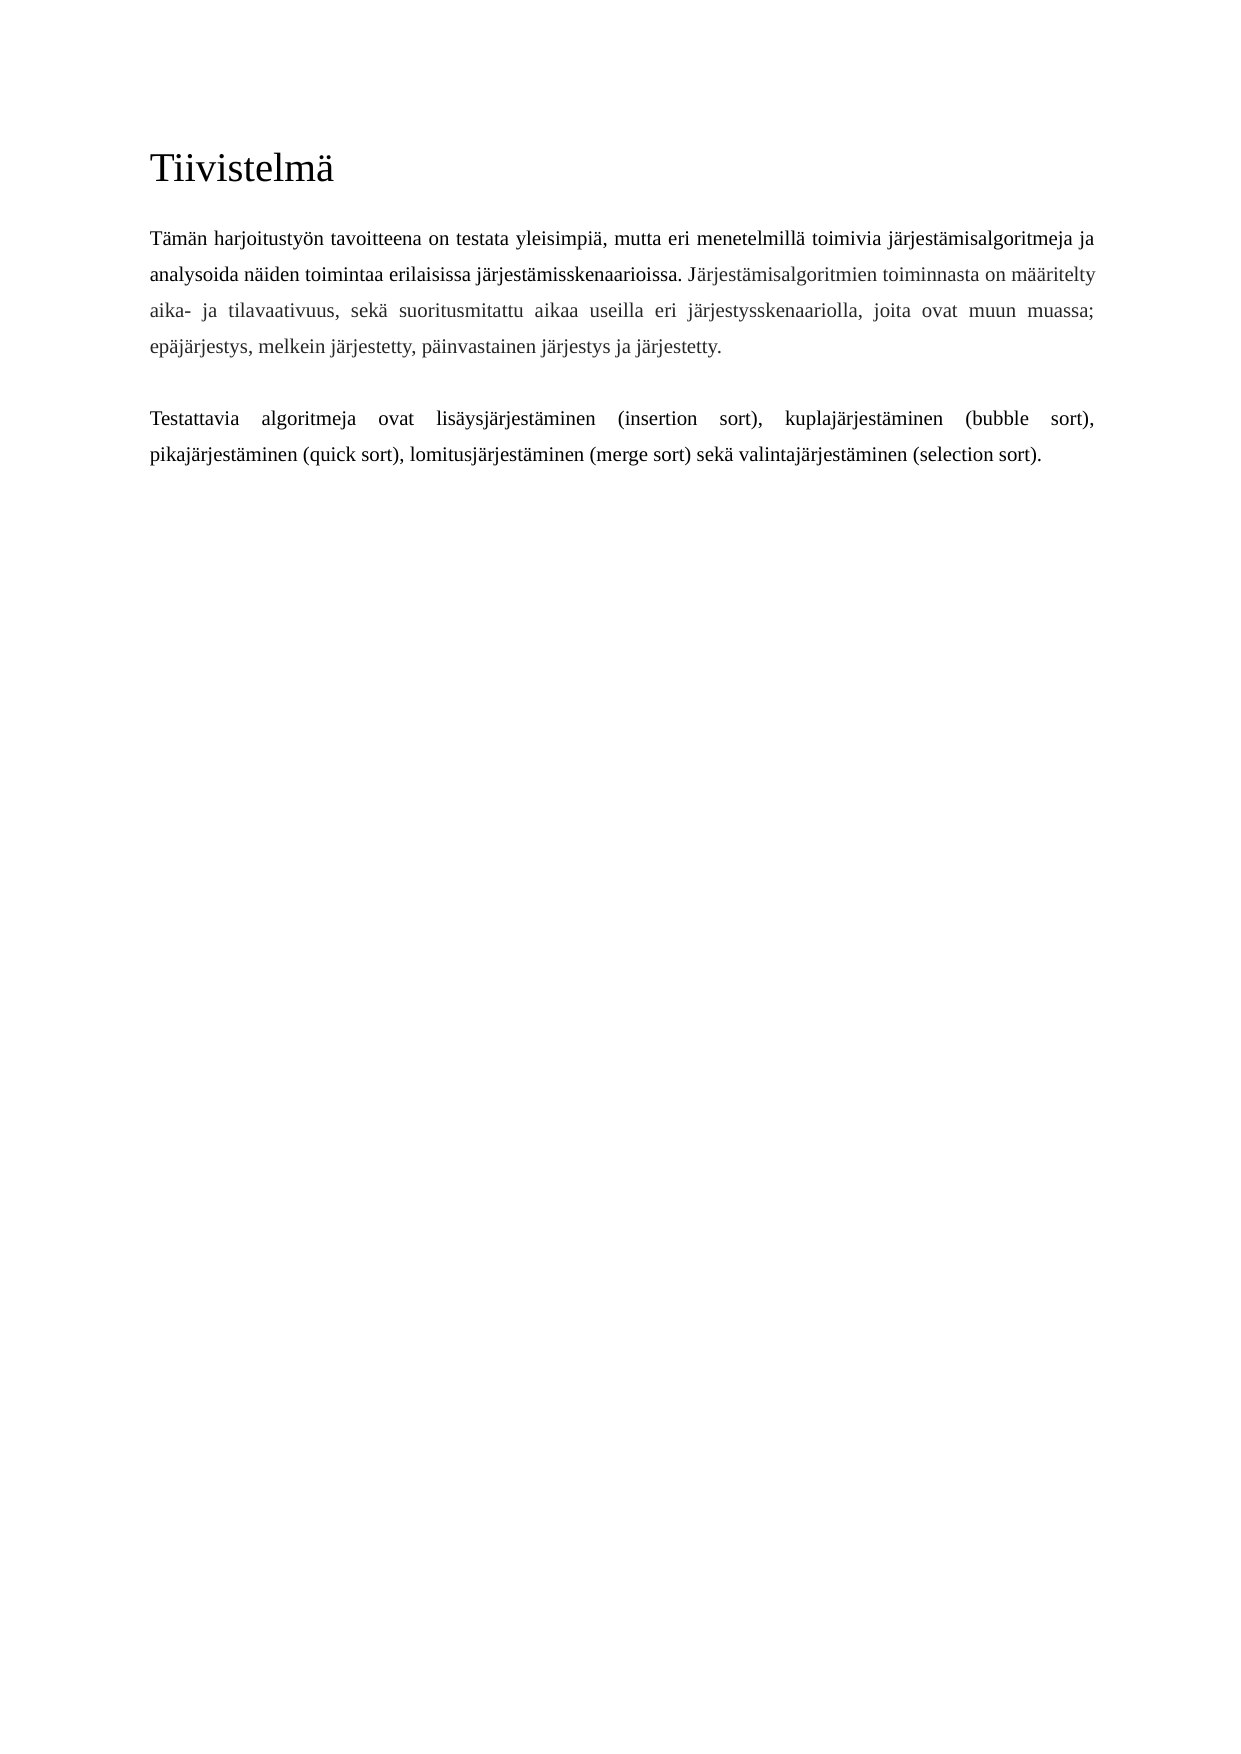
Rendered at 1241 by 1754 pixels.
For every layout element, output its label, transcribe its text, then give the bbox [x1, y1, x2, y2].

text Testattavia algoritmeja ovat lisäysjärjestäminen (insertion sort), kuplajärjestäminen (bubble sort), pikajärjestäminen (quick sort), lomitusjärjestäminen (merge sort) sekä valintajärjestäminen (selection sort). [149, 406, 1096, 466]
text Tämän harjoitustyön tavoitteena on testata yleisimpiä, mutta eri menetelmillä toimivia järjestämisalgoritmeja ja analysoida näiden toimintaa erilaisissa järjestämisskenaarioissa. Järjestämisalgoritmien toiminnasta on määritelty aika- ja tilavaativuus, sekä suoritusmitattu aikaa useilla eri järjestysskenaariolla, joita ovat muun muassa; epäjärjestys, melkein järjestetty, päinvastainen järjestys ja järjestetty. [149, 226, 1096, 358]
subtitle Tiivistelmä [149, 143, 1096, 190]
